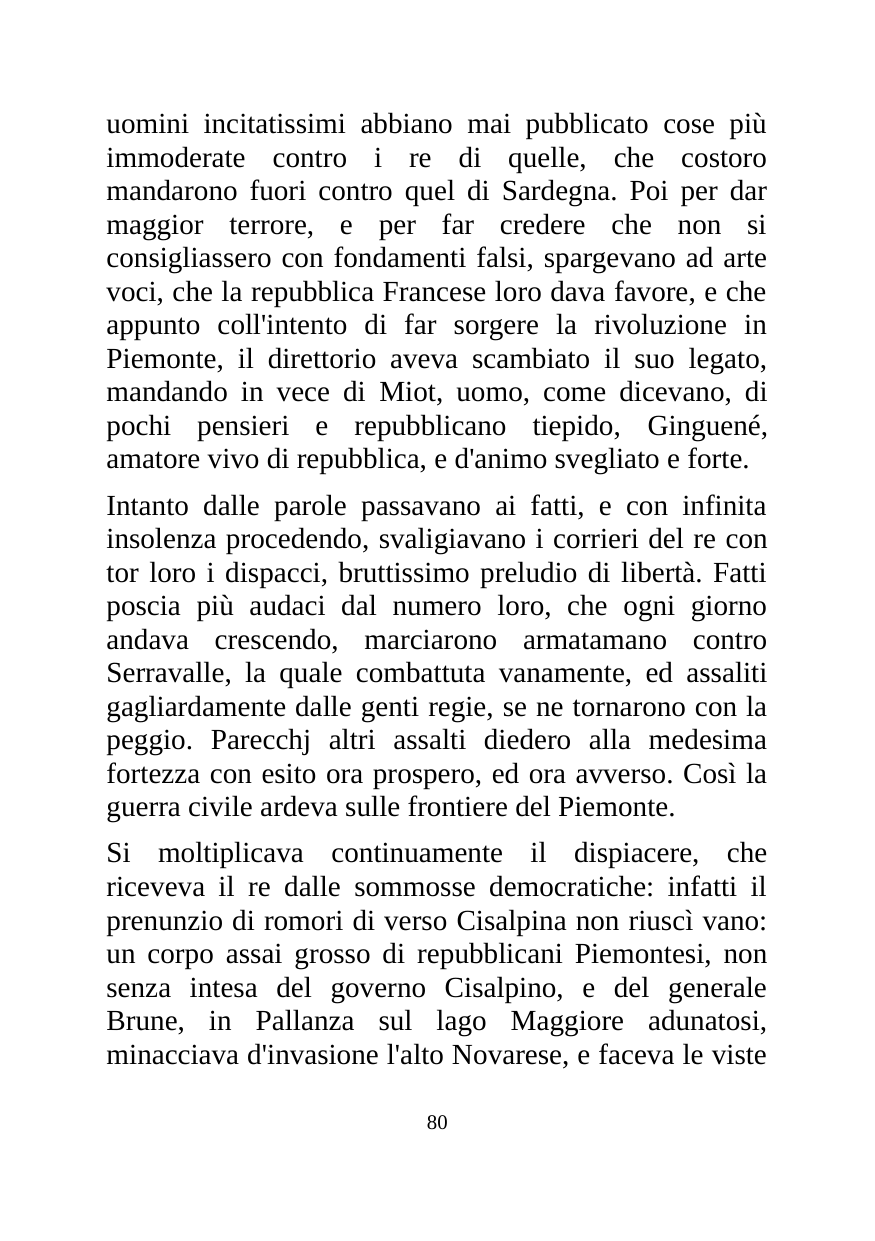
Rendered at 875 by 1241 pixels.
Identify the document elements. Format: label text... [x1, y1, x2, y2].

text uomini incitatissimi abbiano mai pubblicato cose più immoderate contro i re di quelle, che costoro mandarono fuori contro quel di Sardegna. Poi per dar maggior terrore, e per far credere che non si consigliassero con fondamenti falsi, spargevano ad arte voci, che la repubblica Francese loro dava favore, e che appunto coll'intento di far sorgere la rivoluzione in Piemonte, il direttorio aveva scambiato il suo legato, mandando in vece di Miot, uomo, come dicevano, di pochi pensieri e repubblicano tiepido, Ginguené, amatore vivo di repubblica, e d'animo svegliato e forte. [106, 106, 768, 475]
text Intanto dalle parole passavano ai fatti, e con infinita insolenza procedendo, svaligiavano i corrieri del re con tor loro i dispacci, bruttissimo preludio di libertà. Fatti poscia più audaci dal numero loro, che ogni giorno andava crescendo, marciarono armatamano contro Serravalle, la quale combattuta vanamente, ed assaliti gagliardamente dalle genti regie, se ne tornarono con la peggio. Parecchj altri assalti diedero alla medesima fortezza con esito ora prospero, ed ora avverso. Così la guerra civile ardeva sulle frontiere del Piemonte. [106, 488, 768, 823]
text Si moltiplicava continuamente il dispiacere, che riceveva il re dalle sommosse democratiche: infatti il prenunzio di romori di verso Cisalpina non riuscì vano: un corpo assai grosso di repubblicani Piemontesi, non senza intesa del governo Cisalpino, e del generale Brune, in Pallanza sul lago Maggiore adunatosi, minacciava d'invasione l'alto Novarese, e faceva le viste [106, 836, 768, 1070]
